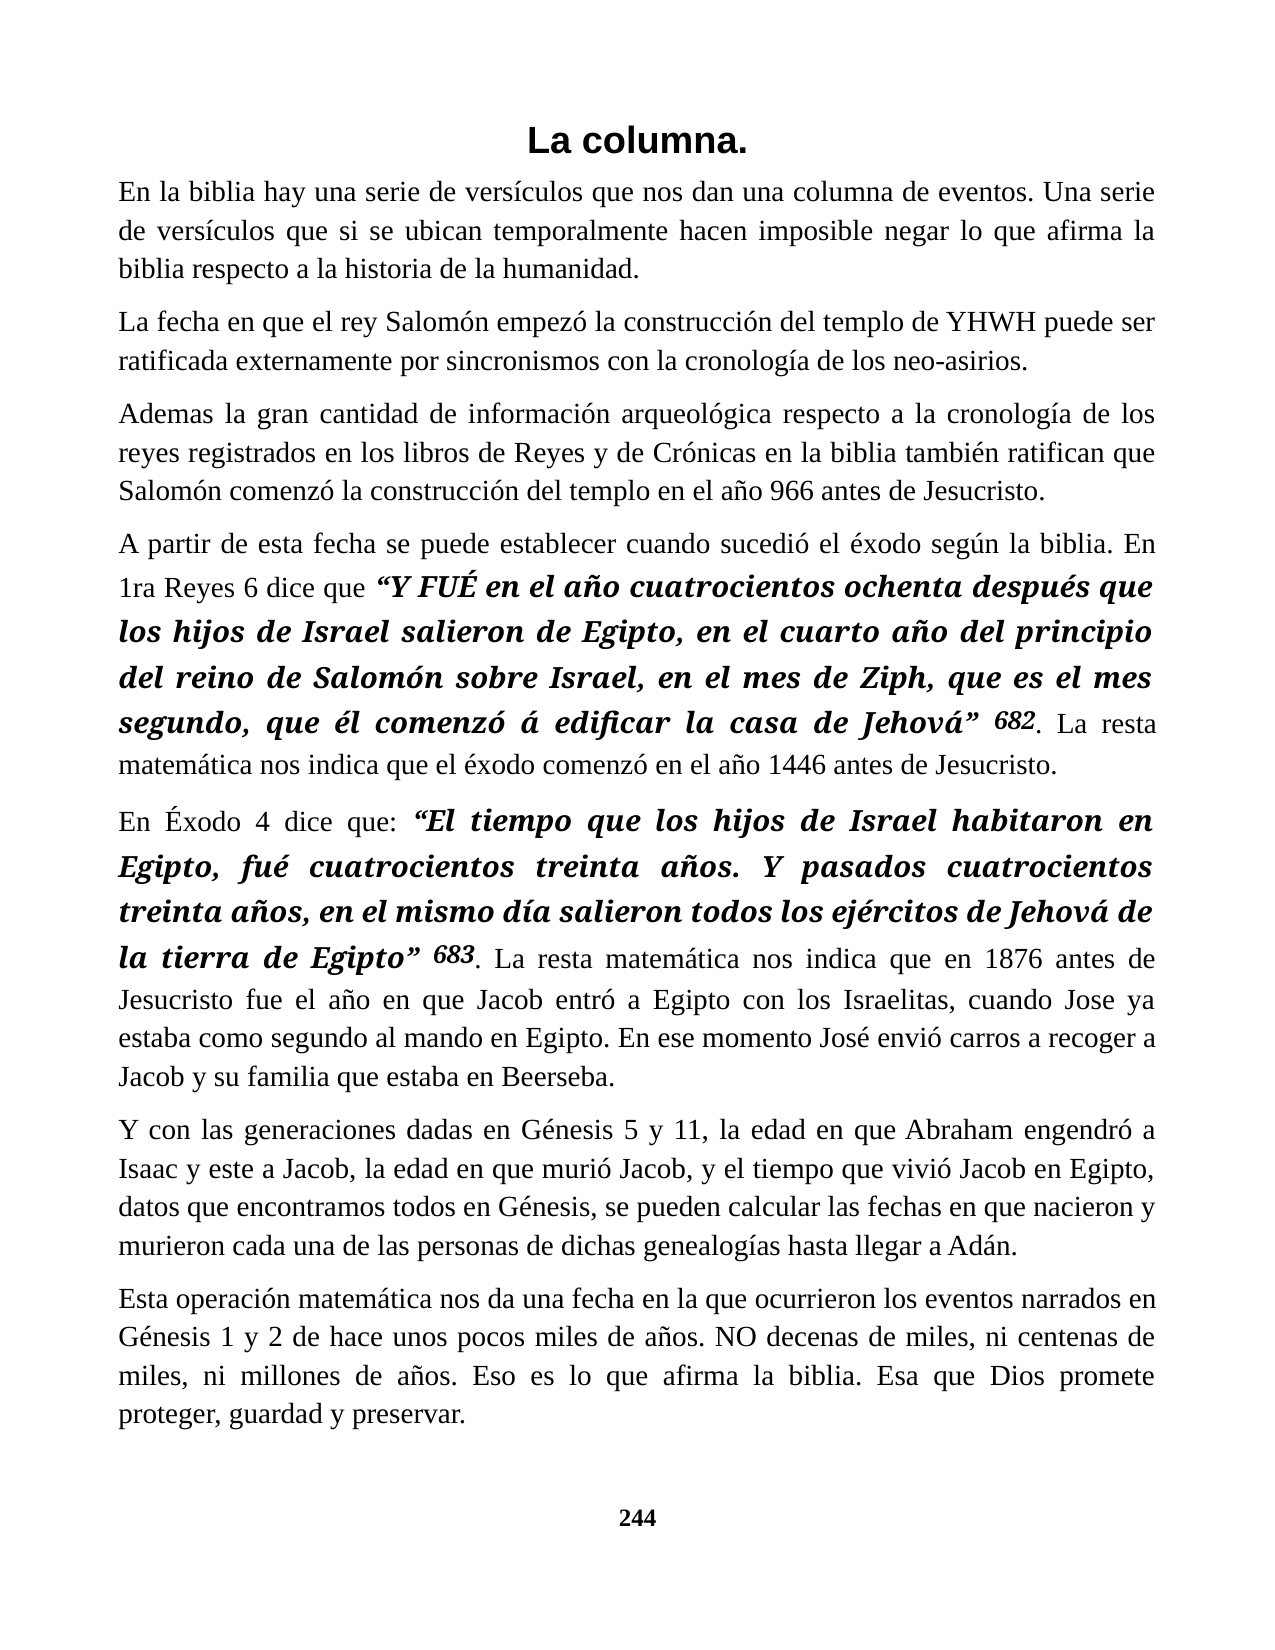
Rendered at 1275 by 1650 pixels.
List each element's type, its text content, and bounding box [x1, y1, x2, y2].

text A partir de esta fecha se puede establecer cuando sucedió el éxodo según la biblia. En 1ra Reyes 6 dice que “Y FUÉ en el año cuatrocientos ochenta después que los hijos de Israel salieron de Egipto, en el cuarto año del principio del reino de Salomón sobre Israel, en el mes de Ziph, que es el mes segundo, que él comenzó á edificar la casa de Jehová” . La resta matemática nos indica que el éxodo comenzó en el año 1446 antes de Jesucristo. [118, 526, 1157, 781]
text La fecha en que el rey Salomón empezó la construcción del templo de YHWH puede ser ratificada externamente por sincronismos con la cronología de los neo-asirios. [118, 304, 1157, 377]
text Y con las generaciones dadas en Génesis 5 y 11, la edad en que Abraham engendró a Isaac y este a Jacob, la edad en que murió Jacob, y el tiempo que vivió Jacob en Egipto, datos que encontramos todos en Génesis, se pueden calcular las fechas en que nacieron y murieron cada una de las personas de dichas genealogías hasta llegar a Adán. [118, 1112, 1157, 1261]
subtitle La columna. [118, 118, 1157, 162]
text En la biblia hay una serie de versículos que nos dan una columna de eventos. Una serie de versículos que si se ubican temporalmente hacen imposible negar lo que afirma la biblia respecto a la historia de la humanidad. [118, 174, 1157, 285]
text En Éxodo 4 dice que: “El tiempo que los hijos de Israel habitaron en Egipto, fué cuatrocientos treinta años. Y pasados cuatrocientos treinta años, en el mismo día salieron todos los ejércitos de Jehová de la tierra de Egipto” . La resta matemática nos indica que en 1876 antes de Jesucristo fue el año en que Jacob entró a Egipto con los Israelitas, cuando Jose ya estaba como segundo al mando en Egipto. En ese momento José envió carros a recoger a Jacob y su familia que estaba en Beerseba. [118, 801, 1157, 1093]
text Ademas la gran cantidad de información arqueológica respecto a la cronología de los reyes registrados en los libros de Reyes y de Crónicas en la biblia también ratifican que Salomón comenzó la construcción del templo en el año 966 antes de Jesucristo. [118, 396, 1157, 507]
text Esta operación matemática nos da una fecha en la que ocurrieron los eventos narrados en Génesis 1 y 2 de hace unos pocos miles de años. NO decenas de miles, ni centenas de miles, ni millones de años. Eso es lo que afirma la biblia. Esa que Dios promete proteger, guardad y preservar. [118, 1281, 1157, 1430]
